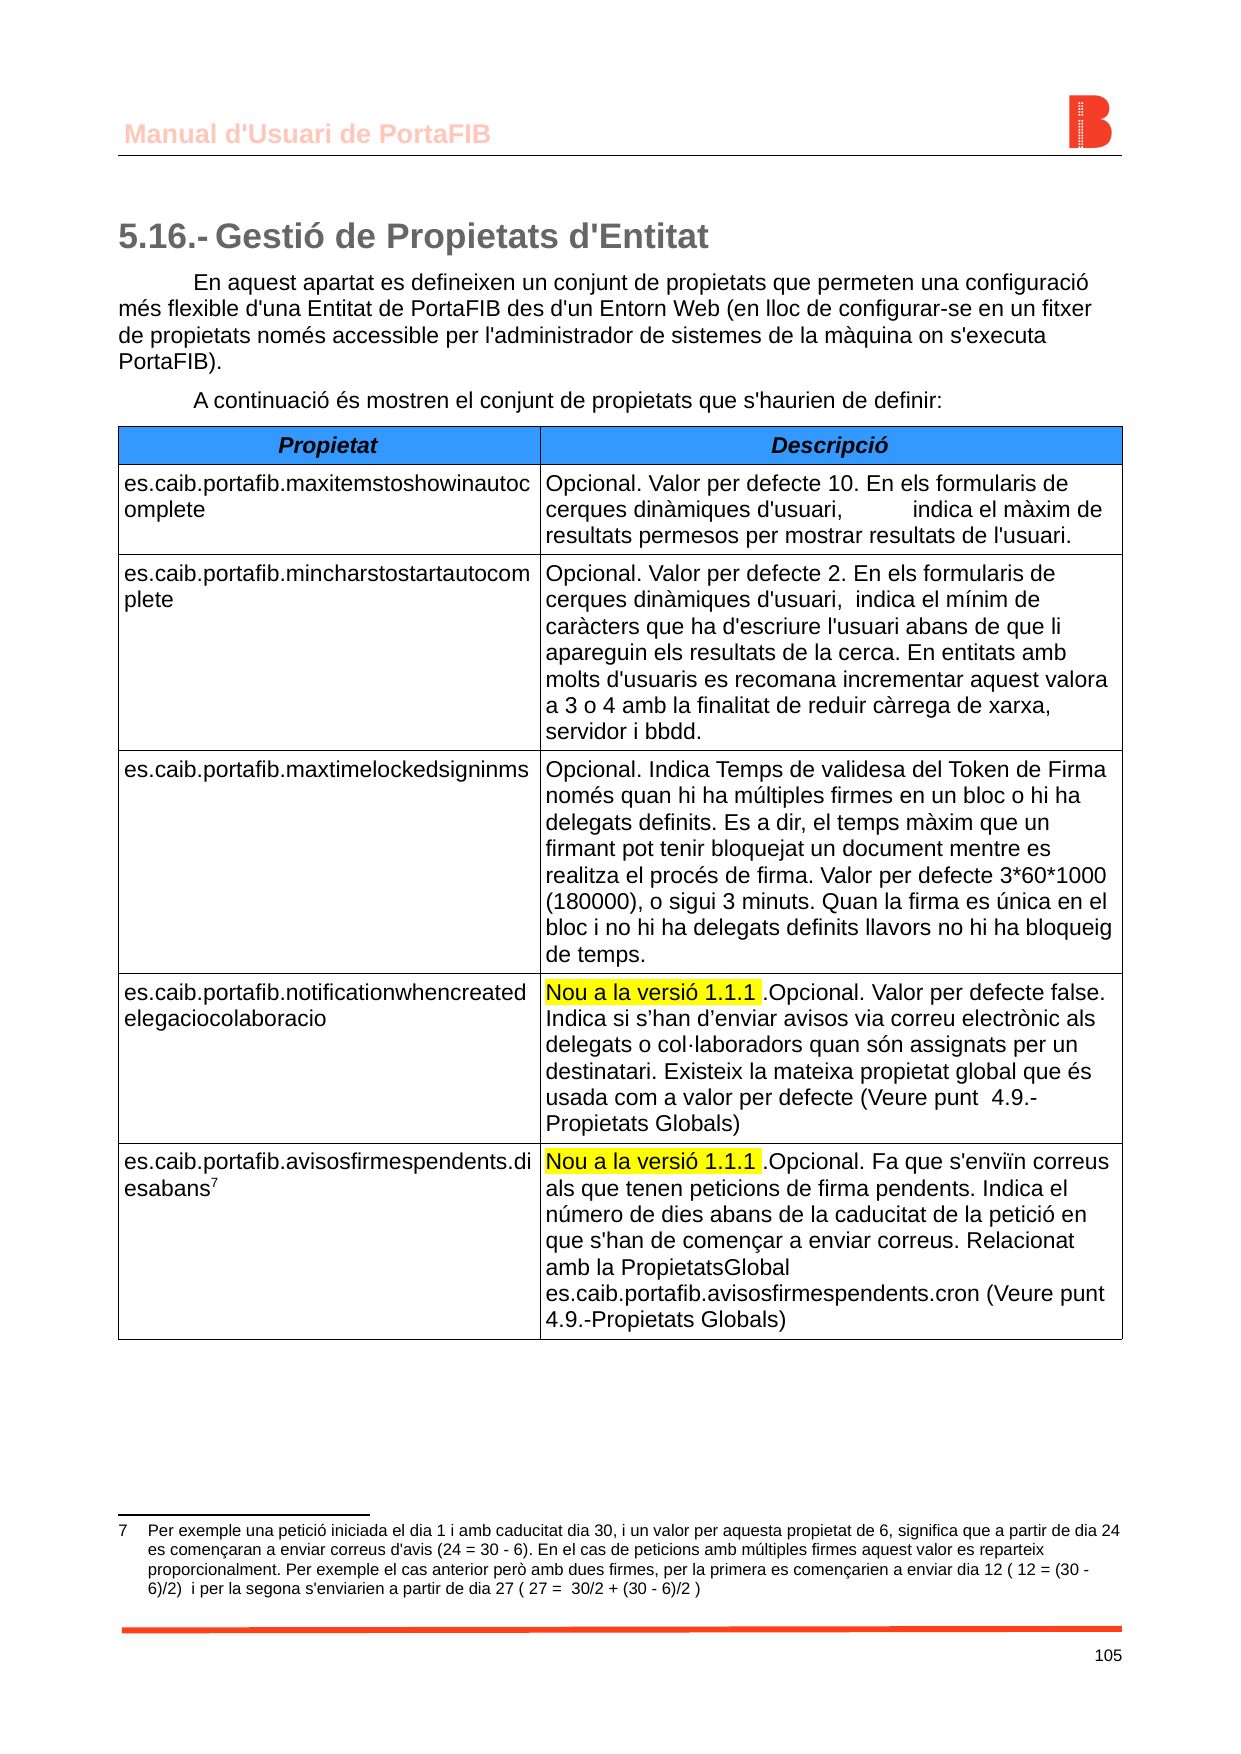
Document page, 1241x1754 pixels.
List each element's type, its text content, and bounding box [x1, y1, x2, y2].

table_cell es.caib.portafib.maxtimelockedsigninms [119, 751, 540, 973]
table_cell es.caib.portafib.notificationwhencreatedelegaciocolaboracio [119, 974, 540, 1142]
table_cell Opcional. Valor per defecte 10. En els formularis de cerques dinàmiques d'usuari, indica el màxim de resultats permesos per mostrar resultats de l'usuari. [541, 465, 1122, 554]
table_cell Opcional. Indica Temps de validesa del Token de Firma només quan hi ha múltiples firmes en un bloc o hi ha delegats definits. Es a dir, el temps màxim que un firmant pot tenir bloquejat un document mentre es realitza el procés de firma. Valor per defecte 3*60*1000 (180000), o sigui 3 minuts. Quan la firma es única en el bloc i no hi ha delegats definits llavors no hi ha bloqueig de temps. [541, 751, 1122, 973]
table_header Descripció [541, 427, 1122, 464]
table_cell Nou a la versió 1.1.1 .Opcional. Valor per defecte false. Indica si s’han d’enviar avisos via correu electrònic als delegats o col·laboradors quan són assignats per un destinatari. Existeix la mateixa propietat global que és usada com a valor per defecte (Veure punt 4.9.-Propietats Globals) [541, 974, 1122, 1142]
subtitle Gestió de Propietats d'Entitat [118, 216, 1122, 256]
table_header Propietat [119, 427, 540, 464]
table_cell es.caib.portafib.maxitemstoshowinautocomplete [119, 465, 540, 554]
text A continuació és mostren el conjunt de propietats que s'haurien de definir: [118, 387, 1122, 413]
table_cell Opcional. Valor per defecte 2. En els formularis de cerques dinàmiques d'usuari, indica el mínim de caràcters que ha d'escriure l'usuari abans de que li apareguin els resultats de la cerca. En entitats amb molts d'usuaris es recomana incrementar aquest valora a 3 o 4 amb la finalitat de reduir càrrega de xarxa, servidor i bbdd. [541, 555, 1122, 750]
table_cell es.caib.portafib.mincharstostartautocomplete [119, 555, 540, 750]
text En aquest apartat es defineixen un conjunt de propietats que permeten una configuració més flexible d'una Entitat de PortaFIB des d'un Entorn Web (en lloc de configurar-se en un fitxer de propietats només accessible per l'administrador de sistemes de la màquina on s'executa PortaFIB). [118, 269, 1122, 374]
table_cell Nou a la versió 1.1.1 .Opcional. Fa que s'enviïn correus als que tenen peticions de firma pendents. Indica el número de dies abans de la caducitat de la petició en que s'han de començar a enviar correus. Relacionat amb la PropietatsGlobal es.caib.portafib.avisosfirmespendents.cron (Veure punt 4.9.-Propietats Globals) [541, 1144, 1122, 1338]
table_cell es.caib.portafib.avisosfirmespendents.diesabans [119, 1144, 540, 1338]
picture [1063, 94, 1117, 150]
